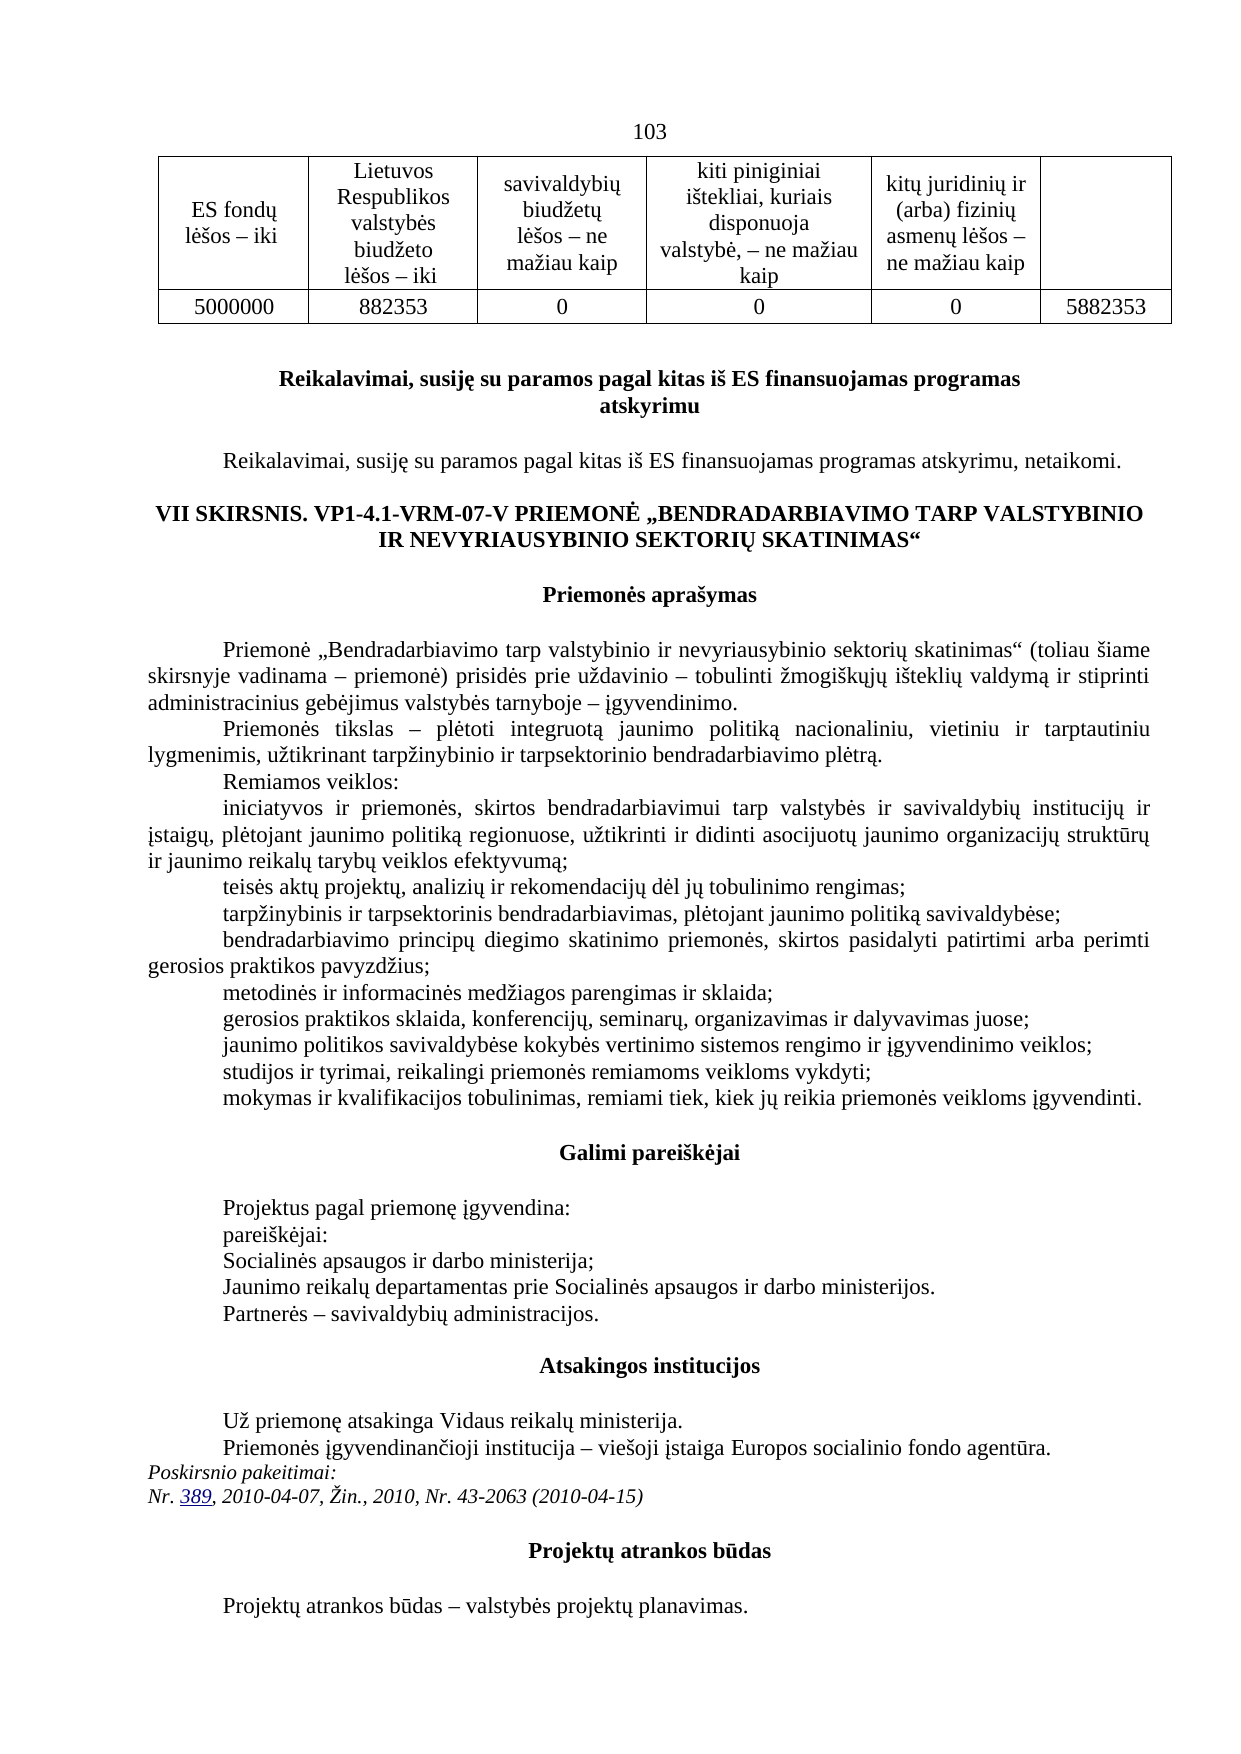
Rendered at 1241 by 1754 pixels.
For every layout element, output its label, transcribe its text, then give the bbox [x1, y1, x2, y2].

table_cell Lietuvos Respublikos valstybės biudžeto lėšos – iki [309, 157, 477, 288]
subtitle VII SKIRSNIS. VP1-4.1-VRM-07-V PRIEMONĖ „BENDRADARBIAVIMO TARP VALSTYBINIO IR NEVYRIAUSYBINIO SEKTORIŲ SKATINIMAS“ [148, 499, 1152, 552]
text Priemonė „Bendradarbiavimo tarp valstybinio ir nevyriausybinio sektorių skatinimas“ (toliau šiame skirsnyje vadinama – priemonė) prisidės prie uždavinio – tobulinti žmogiškųjų išteklių valdymą ir stiprinti administracinius gebėjimus valstybės tarnyboje – įgyvendinimo. [148, 636, 1152, 715]
table_cell 882353 [309, 290, 477, 323]
text bendradarbiavimo principų diegimo skatinimo priemonės, skirtos pasidalyti patirtimi arba perimti gerosios praktikos pavyzdžius; [148, 926, 1152, 979]
text Priemonės įgyvendinančioji institucija – viešoji įstaiga Europos socialinio fondo agentūra. [148, 1434, 1152, 1460]
text Remiamos veiklos: [148, 768, 1152, 794]
table_header [1041, 157, 1171, 288]
text Reikalavimai, susiję su paramos pagal kitas iš ES finansuojamas programas atskyrimu [148, 365, 1152, 418]
text Už priemonę atsakinga Vidaus reikalų ministerija. [148, 1408, 1152, 1434]
text Poskirsnio pakeitimai: [148, 1460, 1152, 1484]
text mokymas ir kvalifikacijos tobulinimas, remiami tiek, kiek jų reikia priemonės veikloms įgyvendinti. [148, 1084, 1152, 1111]
text pareiškėjai: [185, 1221, 1152, 1247]
text tarpžinybinis ir tarpsektorinis bendradarbiavimas, plėtojant jaunimo politiką savivaldybėse; [148, 900, 1152, 926]
text Projektų atrankos būdas – valstybės projektų planavimas. [148, 1592, 1152, 1619]
text metodinės ir informacinės medžiagos parengimas ir sklaida; [148, 979, 1152, 1005]
text teisės aktų projektų, analizių ir rekomendacijų dėl jų tobulinimo rengimas; [148, 873, 1152, 900]
text Socialinės apsaugos ir darbo ministerija; [185, 1247, 1152, 1273]
text Projektų atrankos būdas [148, 1537, 1152, 1563]
table_cell 5882353 [1041, 290, 1171, 323]
text Priemonės tikslas – plėtoti integruotą jaunimo politiką nacionaliniu, vietiniu ir tarptautiniu lygmenimis, užtikrinant tarpžinybinio ir tarpsektorinio bendradarbiavimo plėtrą. [148, 715, 1152, 768]
table_cell ES fondų lėšos – iki [159, 157, 308, 288]
text Jaunimo reikalų departamentas prie Socialinės apsaugos ir darbo ministerijos. [185, 1273, 1152, 1300]
text studijos ir tyrimai, reikalingi priemonės remiamoms veikloms vykdyti; [148, 1058, 1152, 1084]
text Reikalavimai, susiję su paramos pagal kitas iš ES finansuojamas programas atskyrimu, netaikomi. [148, 447, 1152, 473]
text iniciatyvos ir priemonės, skirtos bendradarbiavimui tarp valstybės ir savivaldybių institucijų ir įstaigų, plėtojant jaunimo politiką regionuose, užtikrinti ir didinti asocijuotų jaunimo organizacijų struktūrų ir jaunimo reikalų tarybų veiklos efektyvumą; [148, 794, 1152, 873]
table_cell savivaldybių biudžetų lėšos – ne mažiau kaip [478, 157, 646, 288]
text Nr. 389, 2010-04-07, Žin., 2010, Nr. 43-2063 (2010-04-15) [148, 1484, 1152, 1508]
text jaunimo politikos savivaldybėse kokybės vertinimo sistemos rengimo ir įgyvendinimo veiklos; [148, 1031, 1152, 1058]
text Partnerės – savivaldybių administracijos. [185, 1300, 1152, 1326]
table_cell kiti piniginiai ištekliai, kuriais disponuoja valstybė, – ne mažiau kaip [647, 157, 871, 288]
table_cell 0 [478, 290, 646, 323]
table_cell 5000000 [159, 290, 308, 323]
text Priemonės aprašymas [148, 581, 1152, 607]
table_cell 0 [872, 290, 1040, 323]
text gerosios praktikos sklaida, konferencijų, seminarų, organizavimas ir dalyvavimas juose; [148, 1005, 1152, 1031]
table_cell 0 [647, 290, 871, 323]
table_cell kitų juridinių ir (arba) fizinių asmenų lėšos – ne mažiau kaip [872, 157, 1040, 288]
text Projektus pagal priemonę įgyvendina: [148, 1194, 1152, 1221]
text Galimi pareiškėjai [148, 1139, 1152, 1166]
text Atsakingos institucijos [148, 1352, 1152, 1379]
